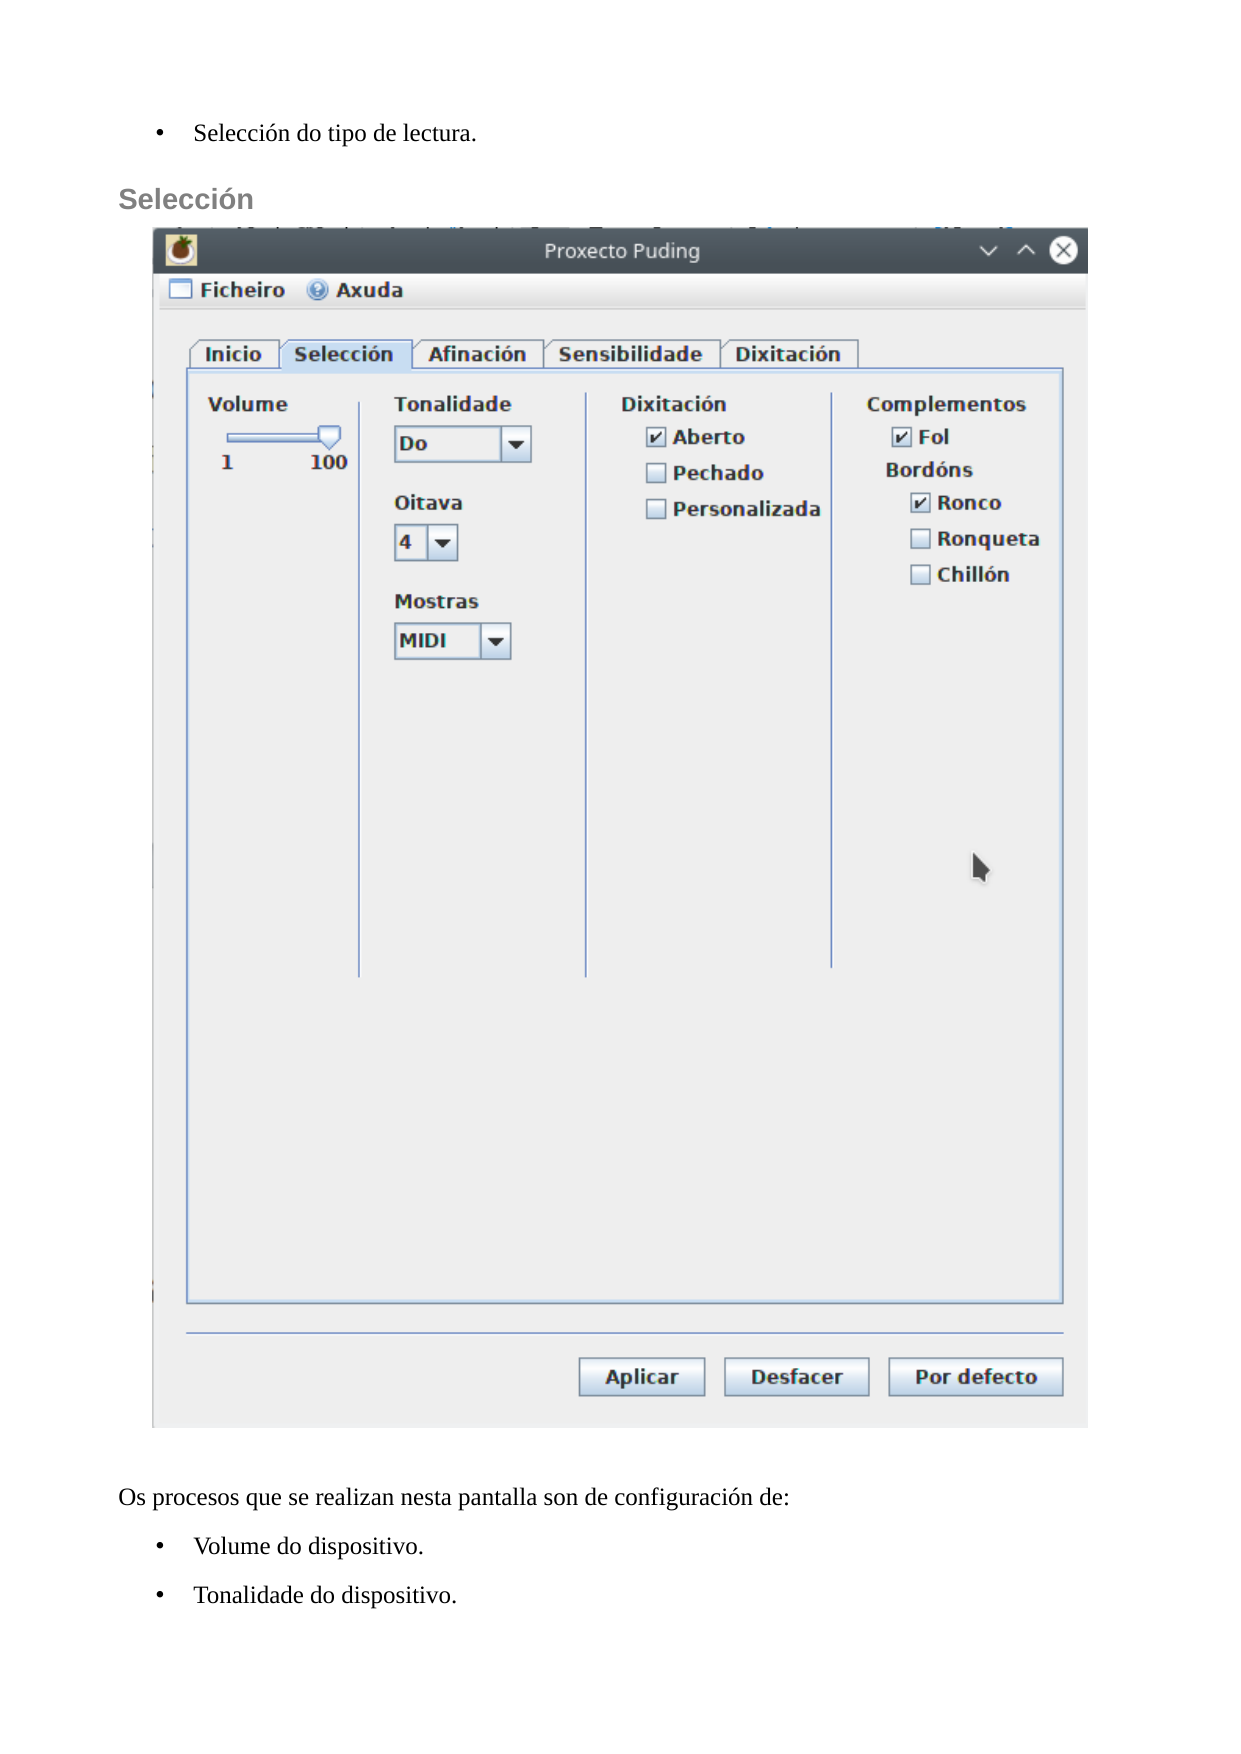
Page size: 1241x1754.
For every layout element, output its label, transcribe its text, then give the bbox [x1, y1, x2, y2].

subtitle Selección [118, 182, 1122, 215]
list Tonalidade do dispositivo. [156, 1581, 1122, 1609]
text Os procesos que se realizan nesta pantalla son de configuración de: [118, 1482, 1122, 1511]
list Selección do tipo de lectura. [156, 118, 1122, 147]
picture [152, 227, 1088, 1428]
list Volume do dispositivo. [156, 1531, 1122, 1560]
